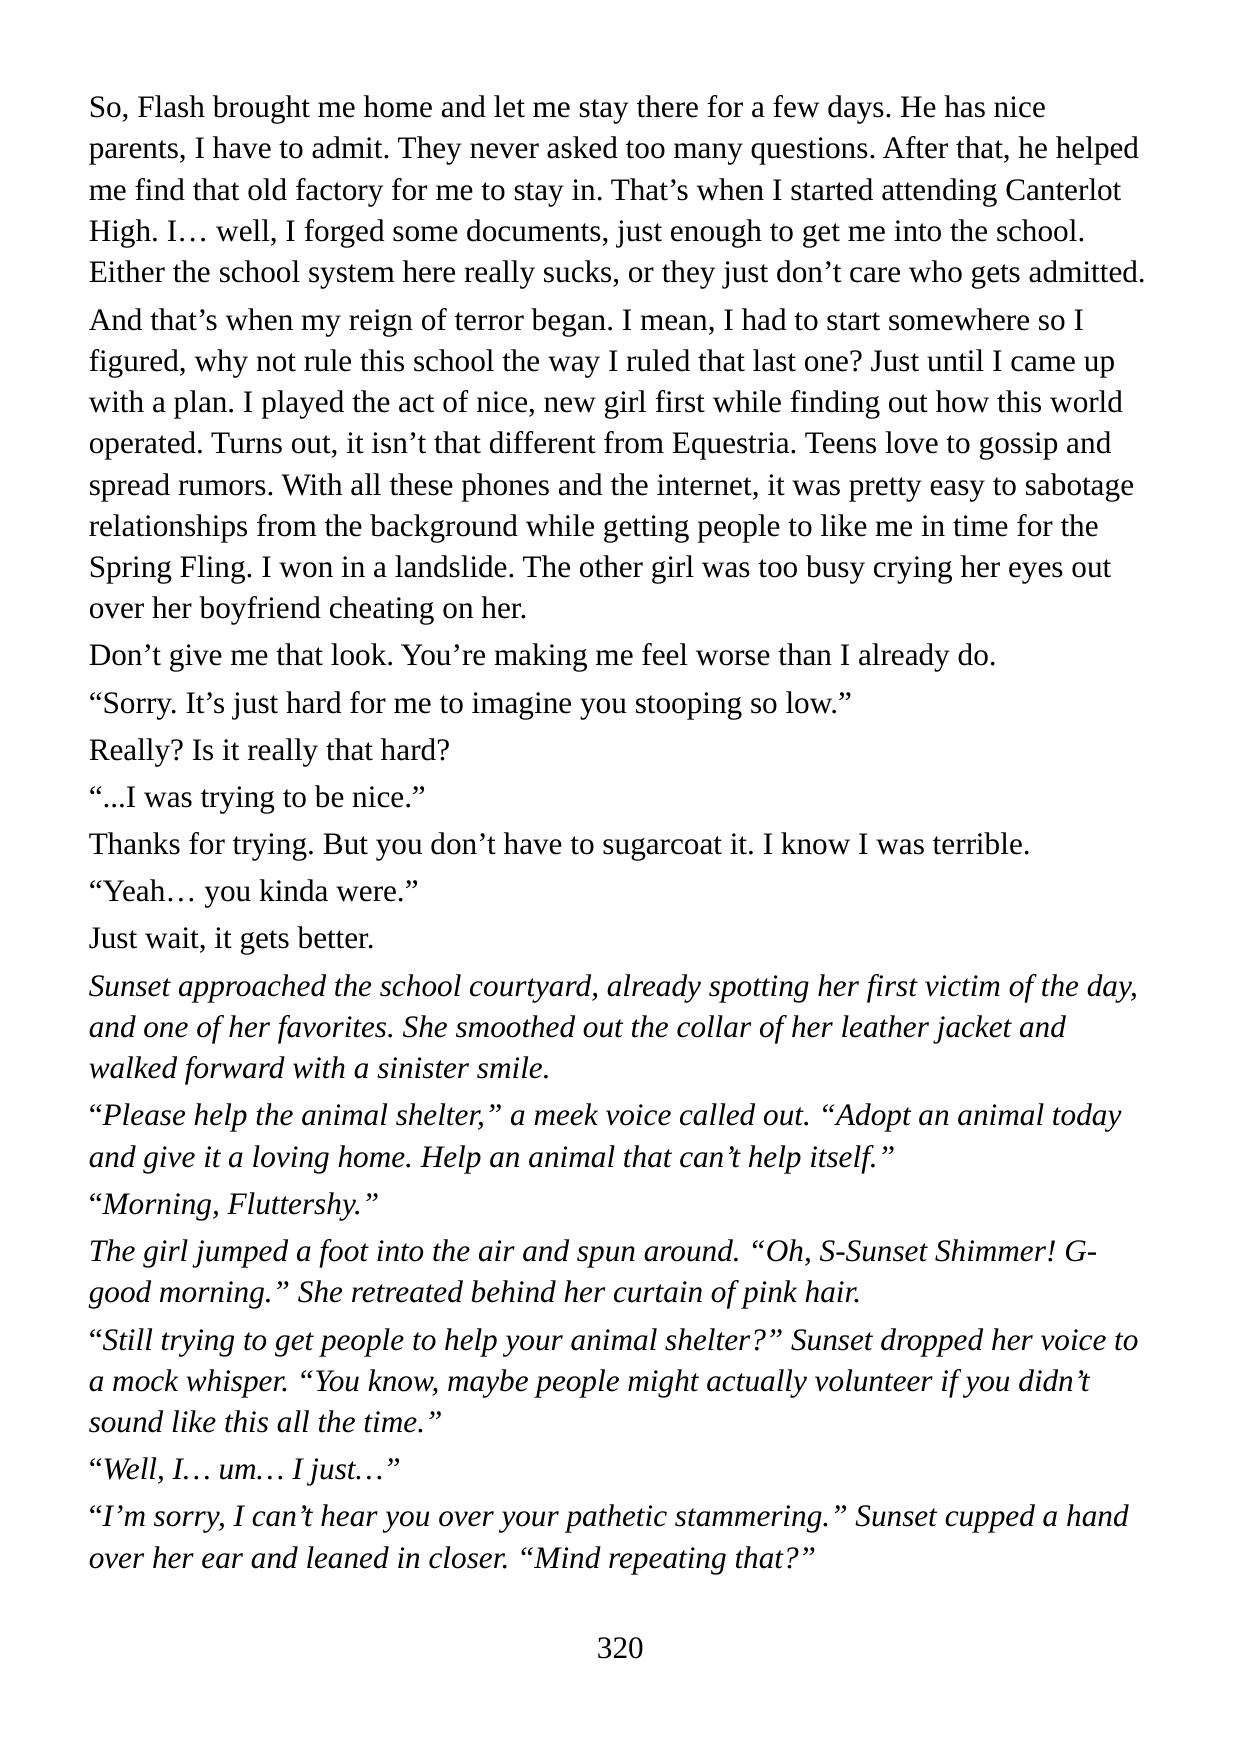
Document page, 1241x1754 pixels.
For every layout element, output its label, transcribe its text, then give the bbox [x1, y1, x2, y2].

text “Well, I… um… I just…” [88, 1450, 1152, 1486]
text And that’s when my reign of terror began. I mean, I had to start somewhere so I figured, why not rule this school the way I ruled that last one? Just until I came up with a plan. I played the act of nice, new girl first while finding out how this world operated. Turns out, it isn’t that different from Equestria. Teens love to gossip and spread rumors. With all these phones and the internet, it was pretty easy to sabotage relationships from the background while getting people to like me in time for the Spring Fling. I won in a landslide. The other girl was too busy crying her eyes out over her boyfriend cheating on her. [88, 301, 1152, 625]
text Just wait, it gets better. [88, 920, 1152, 956]
text “Sorry. It’s just hard for me to imagine you stooping so low.” [88, 684, 1152, 720]
text “I’m sorry, I can’t hear you over your pathetic stammering.” Sunset cupped a hand over her ear and leaned in closer. “Mind repeating that?” [88, 1498, 1152, 1575]
text “...I was trying to be nice.” [88, 778, 1152, 814]
text Don’t give me that look. You’re making me feel worse than I already do. [88, 637, 1152, 673]
text The girl jumped a foot into the air and spun around. “Oh, S-Sunset Shimmer! G-good morning.” She retreated behind her curtain of pink hair. [88, 1232, 1152, 1309]
text Really? Is it really that hard? [88, 731, 1152, 767]
text “Morning, Fluttershy.” [88, 1185, 1152, 1221]
text Thanks for trying. But you don’t have to sugarcoat it. I know I was terrible. [88, 825, 1152, 861]
text “Still trying to get people to help your animal shelter?” Sunset dropped her voice to a mock whisper. “You know, maybe people might actually volunteer if you didn’t sound like this all the time.” [88, 1321, 1152, 1439]
text “Yeah… you kinda were.” [88, 873, 1152, 908]
text Sunset approached the school courtyard, already spotting her first victim of the day, and one of her favorites. She smoothed out the collar of her leather jacket and walked forward with a sinister smile. [88, 967, 1152, 1085]
text “Please help the animal shelter,” a meek voice called out. “Adopt an animal today and give it a loving home. Help an animal that can’t help itself.” [88, 1097, 1152, 1174]
text So, Flash brought me home and let me stay there for a few days. He has nice parents, I have to admit. They never asked too many questions. After that, he helped me find that old factory for me to stay in. That’s when I started attending Canterlot High. I… well, I forged some documents, just enough to get me into the school. Either the school system here really sucks, or they just don’t care who gets admitted. [88, 88, 1152, 289]
